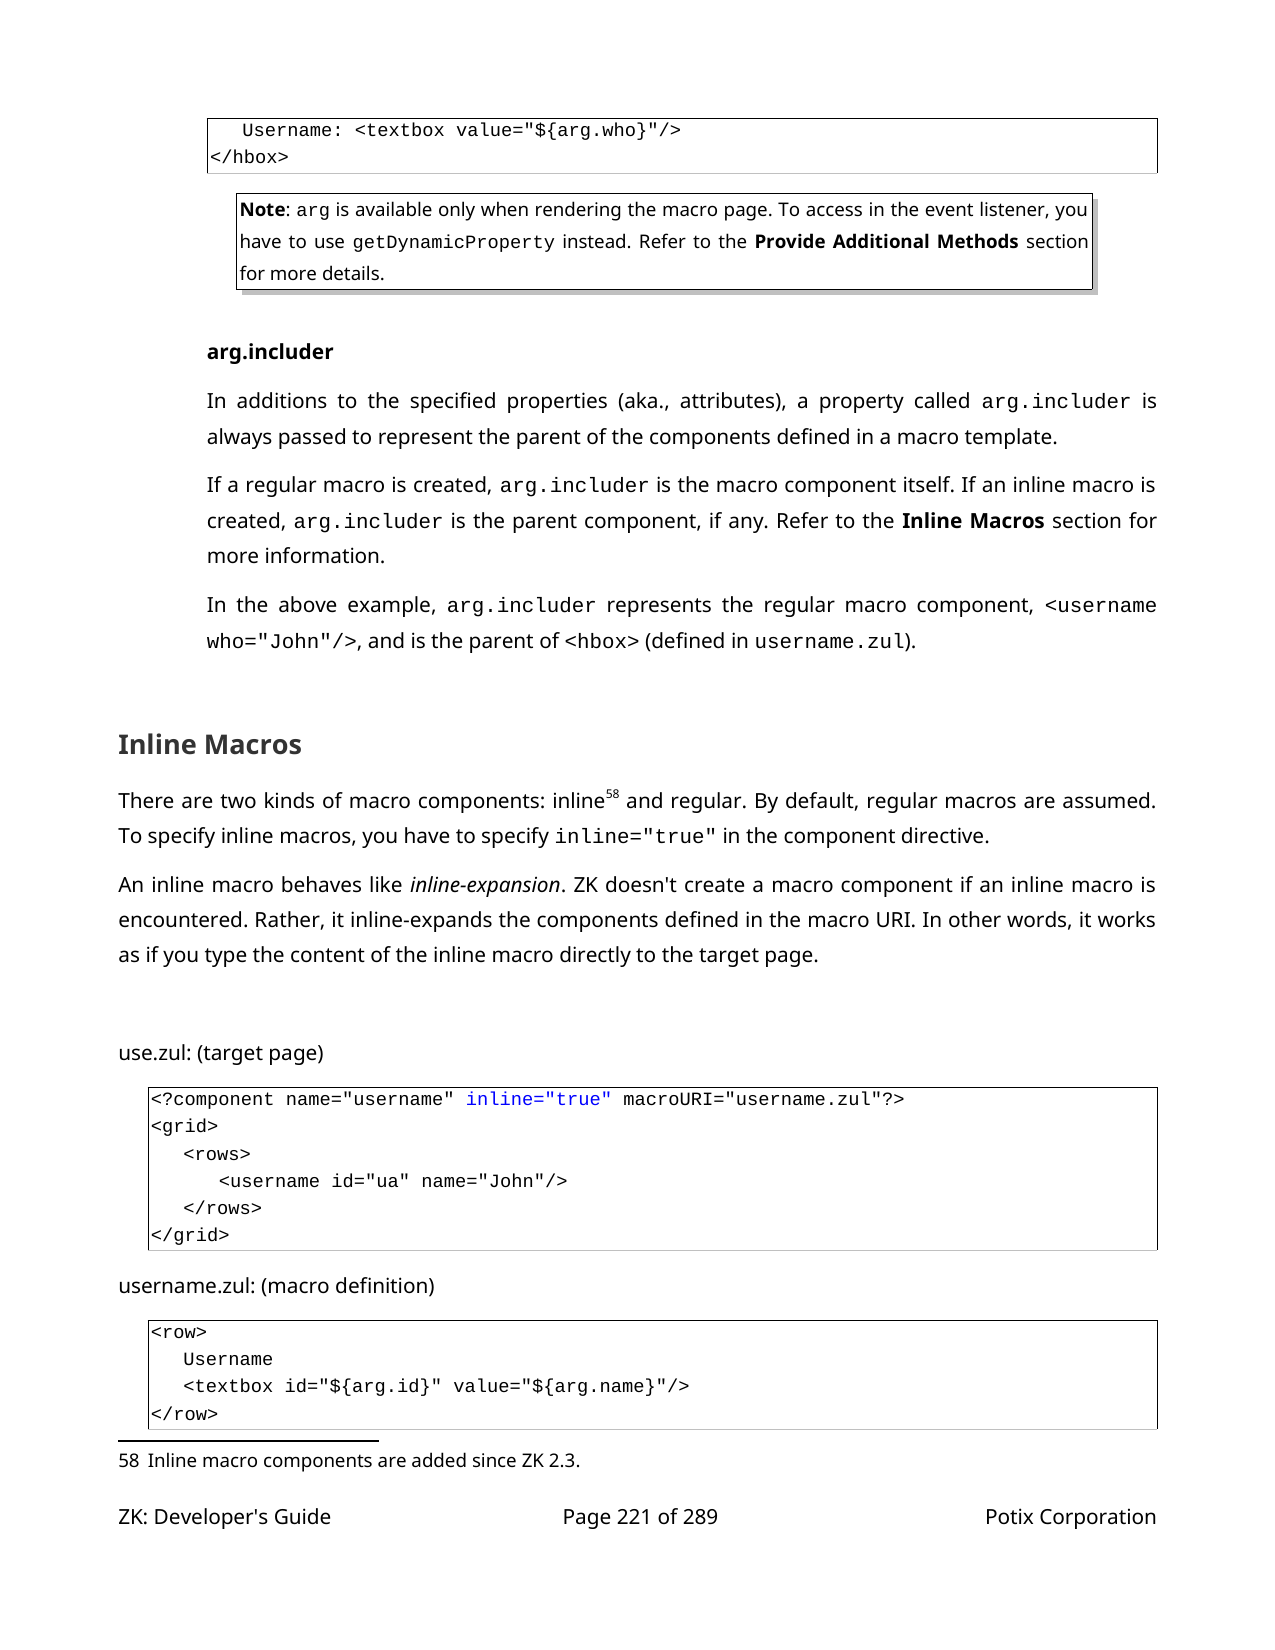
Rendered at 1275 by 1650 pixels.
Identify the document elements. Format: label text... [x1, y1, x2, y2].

text </hbox> [208, 145, 1157, 173]
text <textbox id="${arg.id}" value="${arg.name}"/> [149, 1374, 1157, 1398]
subtitle arg.includer [207, 337, 1157, 366]
text username.zul: (macro definition) [118, 1271, 1157, 1299]
text Inline macro components are added since ZK 2.3. [118, 1447, 1157, 1473]
text In the above example, arg.includer represents the regular macro component, <username who="John"/>, and is the parent of <hbox> (defined in username.zul). [207, 591, 1157, 654]
text <username id="ua" name="John"/> [149, 1169, 1157, 1193]
text </row> [149, 1401, 1157, 1429]
text Note: arg is available only when rendering the macro page. To access in the event listener, you have to use getDynamicProperty instead. Refer to the Provide Additional Methods section for more details. [237, 194, 1092, 289]
text If a regular macro is created, arg.includer is the macro component itself. If an inline macro is created, arg.includer is the parent component, if any. Refer to the Inline Macros section for more information. [207, 471, 1157, 570]
text An inline macro behaves like inline-expansion. ZK doesn't create a macro component if an inline macro is encountered. Rather, it inline-expands the components defined in the macro URI. In other words, it works as if you type the content of the inline macro directly to the target page. [118, 870, 1157, 969]
text <?component name="username" inline="true" macroURI="username.zul"?> [149, 1088, 1157, 1111]
text Username: <textbox value="${arg.who}"/> [208, 119, 1157, 142]
text There are two kinds of macro components: inline and regular. By default, regular macros are assumed. To specify inline macros, you have to specify inline="true" in the component directive. [118, 786, 1157, 849]
text use.zul: (target page) [118, 1038, 1157, 1067]
text <grid> [149, 1114, 1157, 1139]
subtitle Inline Macros [118, 725, 1157, 762]
text Username [149, 1347, 1157, 1371]
text In additions to the specified properties (aka., attributes), a property called arg.includer is always passed to represent the parent of the components defined in a macro template. [207, 386, 1157, 450]
text </rows> [149, 1196, 1157, 1220]
text </grid> [149, 1223, 1157, 1250]
text <rows> [149, 1142, 1157, 1166]
text <row> [149, 1321, 1157, 1344]
